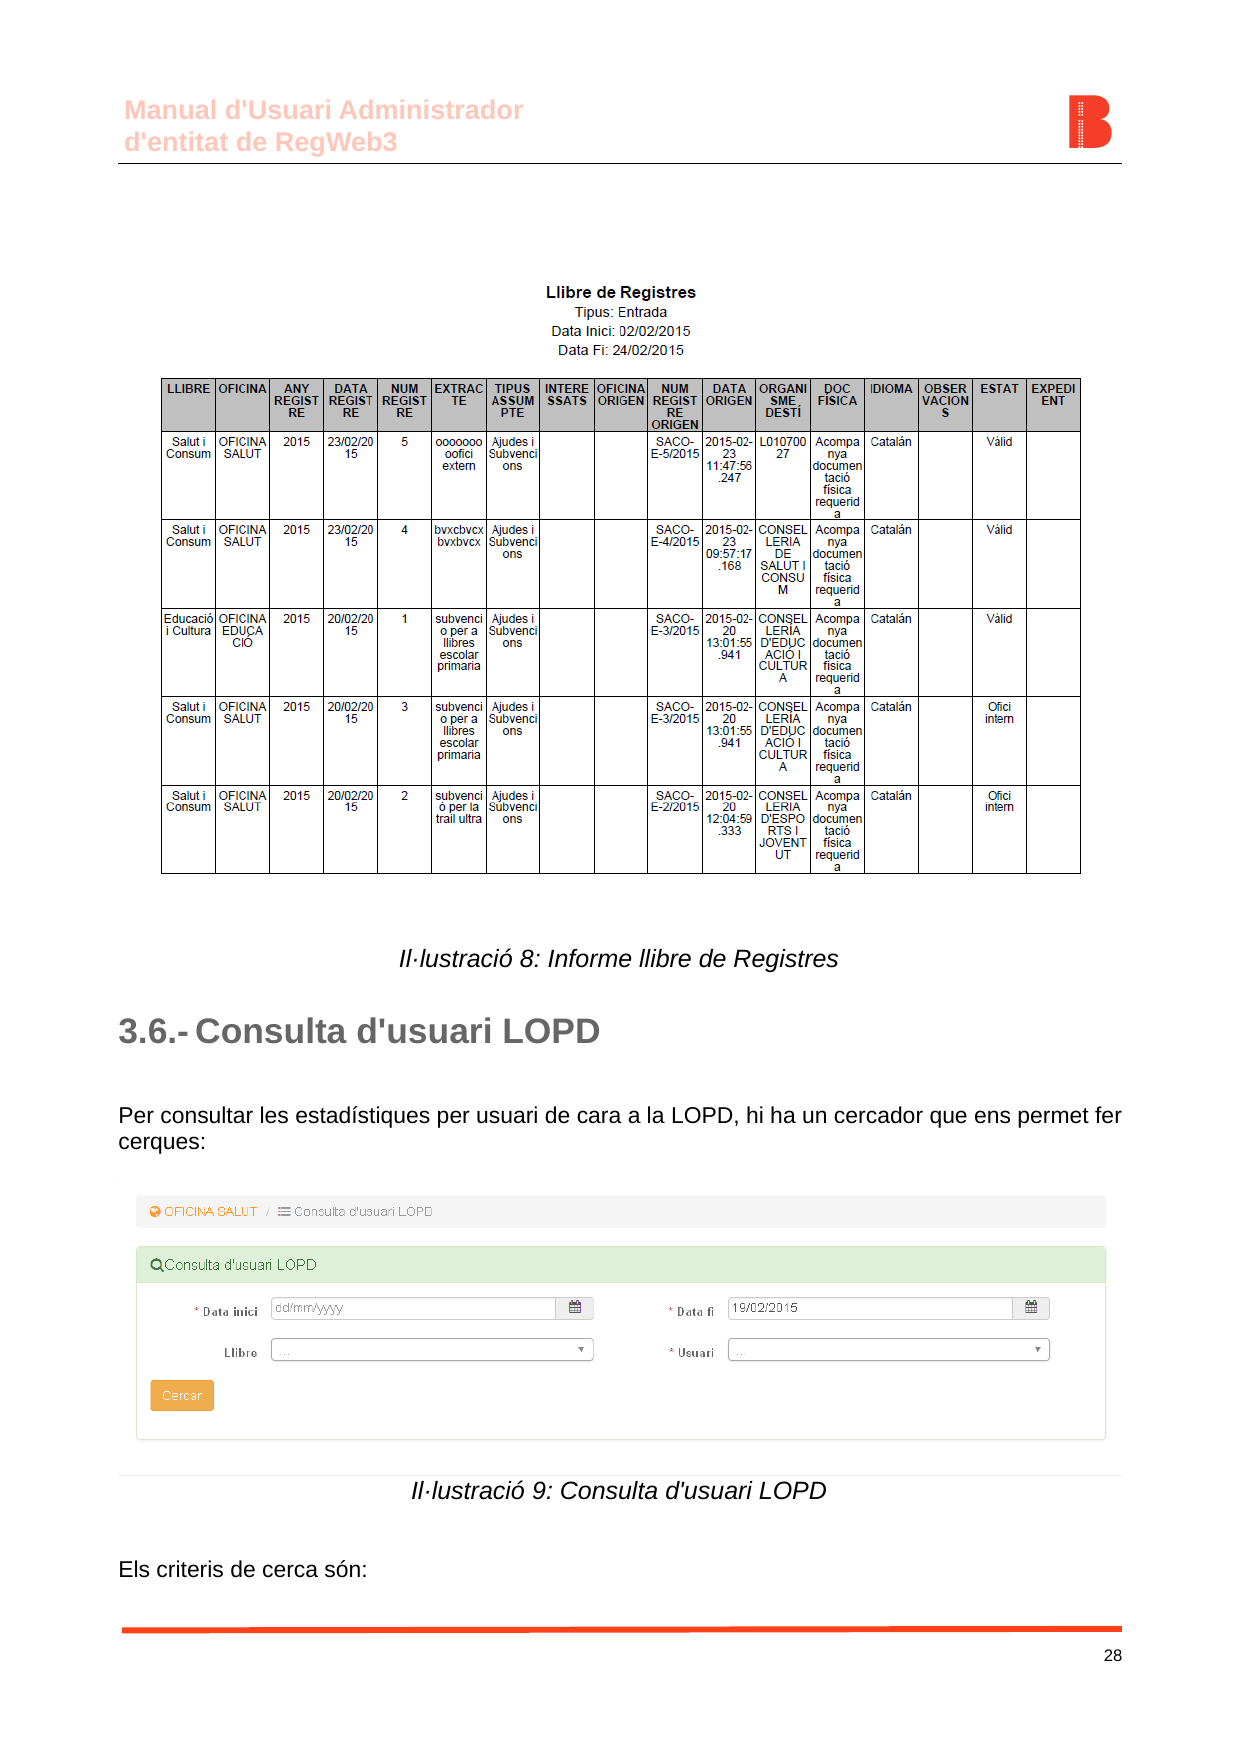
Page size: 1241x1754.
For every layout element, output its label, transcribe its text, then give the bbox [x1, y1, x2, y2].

subtitle Consulta d'usuari LOPD [118, 1010, 1122, 1051]
text Els criteris de cerca són: [118, 1556, 1122, 1582]
picture [1063, 94, 1117, 150]
text Il·lustració 8: Informe llibre de Registres [118, 944, 1122, 972]
text Per consultar les estadístiques per usuari de cara a la LOPD, hi ha un cercador que ens permet fer cerques: [118, 1102, 1122, 1154]
picture [118, 1179, 1123, 1476]
text Il·lustració 9: Consulta d'usuari LOPD [118, 1476, 1122, 1505]
picture [118, 236, 1123, 944]
